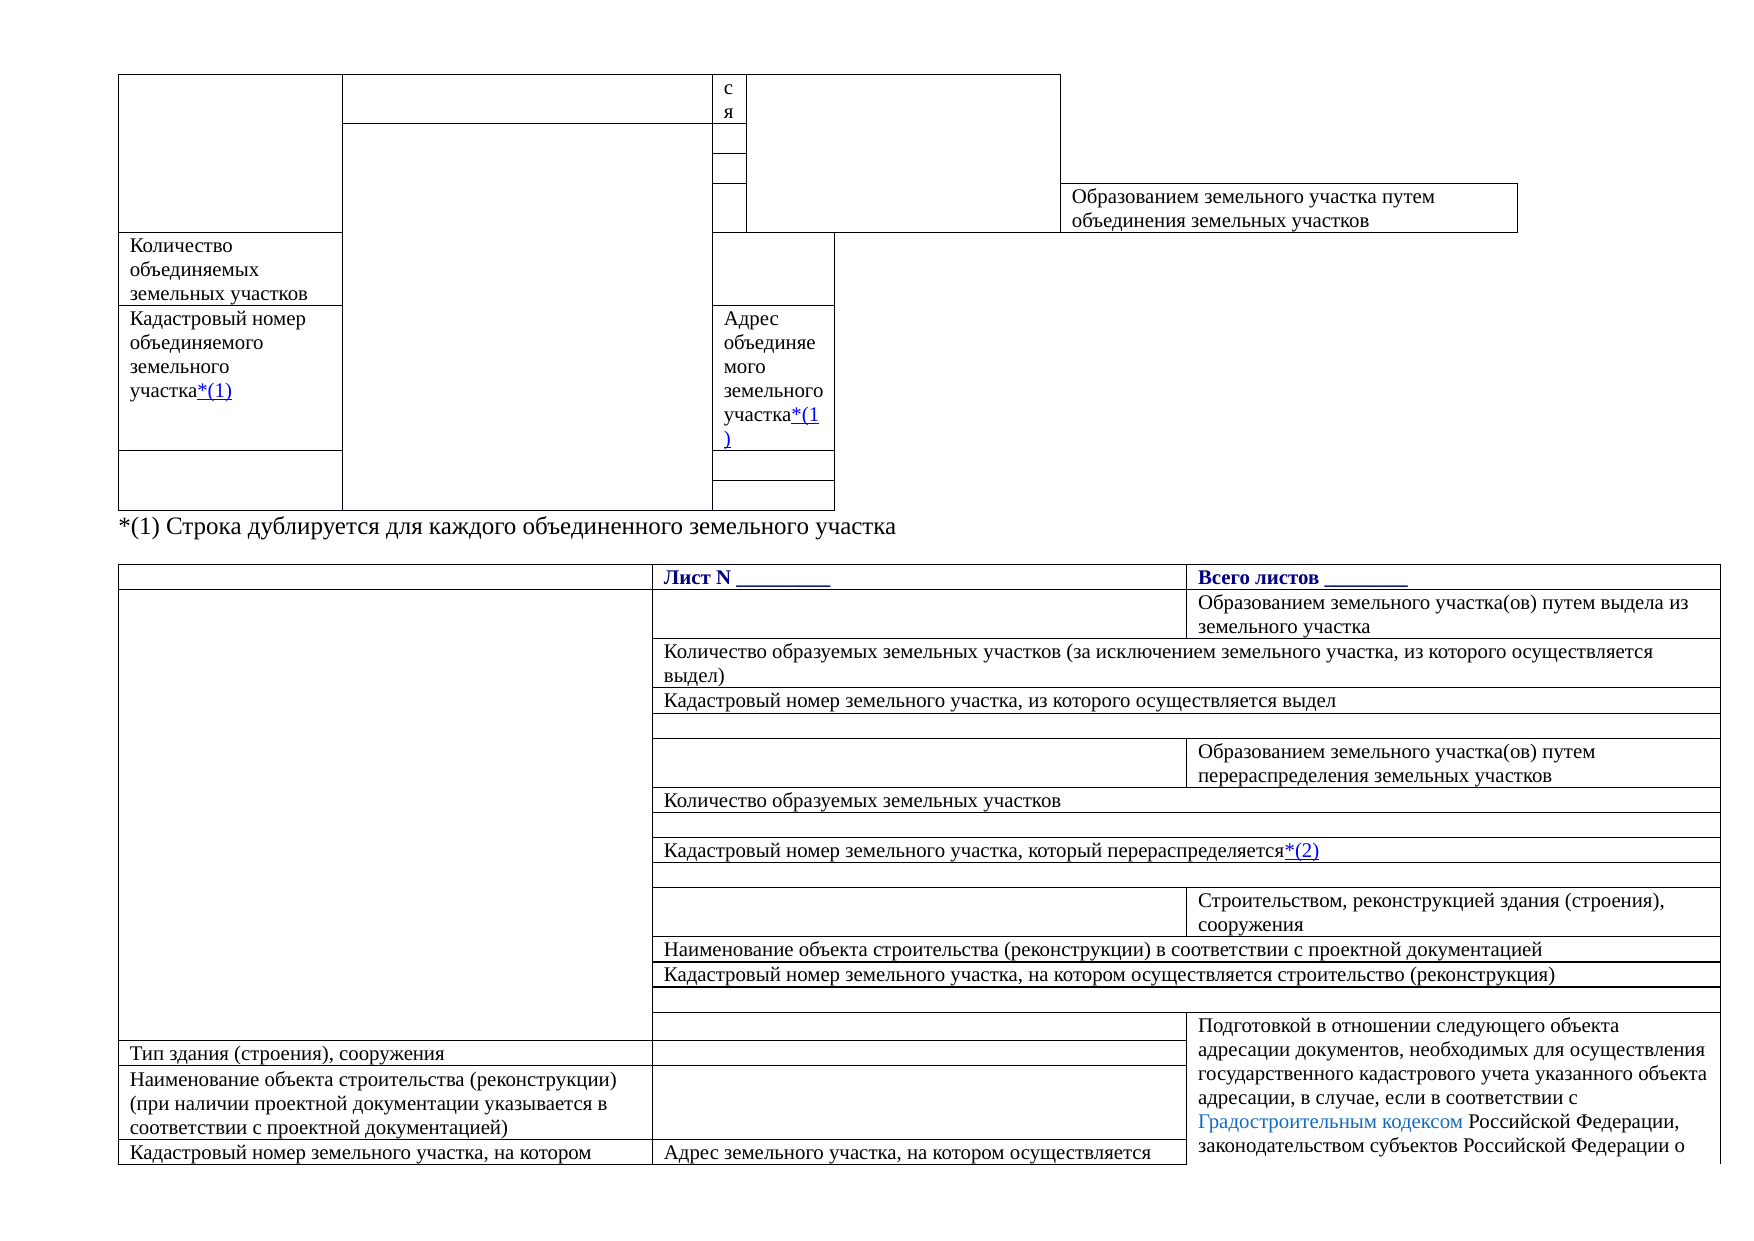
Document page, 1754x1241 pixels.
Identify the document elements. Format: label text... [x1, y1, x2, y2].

table_cell [653, 714, 1720, 737]
table_cell [713, 154, 746, 183]
table_cell Кадастровый номер земельного участка, на котором осуществляется строительство (реконструкция) [653, 963, 1720, 986]
table_cell [653, 1041, 1186, 1065]
table_cell [713, 124, 746, 153]
table_cell Подготовкой в отношении следующего объекта адресации документов, необходимых для осуществления государственного кадастрового учета указанного объекта адресации, в случае, если в соответствии с Градостроительным кодексом Российской Федерации, законодательством субъектов Российской Федерации о [1187, 1013, 1720, 1164]
table_cell [653, 590, 1186, 638]
table_cell [653, 888, 1186, 936]
table_cell Образованием земельного участка(ов) путем выдела из земельного участка [1187, 590, 1720, 638]
table_cell [713, 233, 834, 305]
table_cell Тип здания (строения), сооружения [119, 1041, 652, 1065]
table_cell ся [713, 75, 746, 123]
table_cell [713, 481, 834, 510]
table_cell [343, 75, 712, 123]
table_cell Наименование объекта строительства (реконструкции) (при наличии проектной документации указывается в соответствии с проектной документацией) [119, 1066, 652, 1139]
table_cell [713, 451, 834, 480]
table_cell [653, 1066, 1186, 1139]
table_cell Кадастровый номер земельного участка, на котором [119, 1140, 652, 1164]
table_cell Образованием земельного участка путем объединения земельных участков [1061, 184, 1517, 232]
table_cell Кадастровый номер земельного участка, который перераспределяется*(2) [653, 838, 1720, 862]
table_cell [653, 739, 1186, 787]
table_cell [713, 184, 746, 232]
table_cell [653, 988, 1720, 1012]
table_header Лист N _________ [653, 565, 1186, 589]
table_header Всего листов ________ [1187, 565, 1720, 589]
table_cell Количество образуемых земельных участков [653, 788, 1720, 812]
table_cell [343, 124, 712, 510]
table_cell [119, 451, 342, 510]
table_cell Наименование объекта строительства (реконструкции) в соответствии с проектной документацией [653, 937, 1720, 961]
table_cell [653, 1013, 1186, 1040]
table_cell [653, 863, 1720, 887]
table_cell [119, 75, 342, 232]
table_cell Количество образуемых земельных участков (за исключением земельного участка, из которого осуществляется выдел) [653, 639, 1720, 687]
table_cell [653, 813, 1720, 837]
text *(1) Строка дублируется для каждого объединенного земельного участка [118, 511, 1695, 540]
table_cell [119, 590, 652, 1040]
table_cell Количество объединяемых земельных участков [119, 233, 342, 305]
table_cell Строительством, реконструкцией здания (строения), сооружения [1187, 888, 1720, 936]
table_cell Адрес объединяемого земельного участка*(1) [713, 306, 834, 450]
table_cell Кадастровый номер земельного участка, из которого осуществляется выдел [653, 688, 1720, 712]
table_cell Образованием земельного участка(ов) путем перераспределения земельных участков [1187, 739, 1720, 787]
table_header [119, 565, 652, 589]
table_cell [747, 75, 1060, 232]
table_cell Адрес земельного участка, на котором осуществляется [653, 1140, 1186, 1164]
table_cell Кадастровый номер объединяемого земельного участка*(1) [119, 306, 342, 450]
